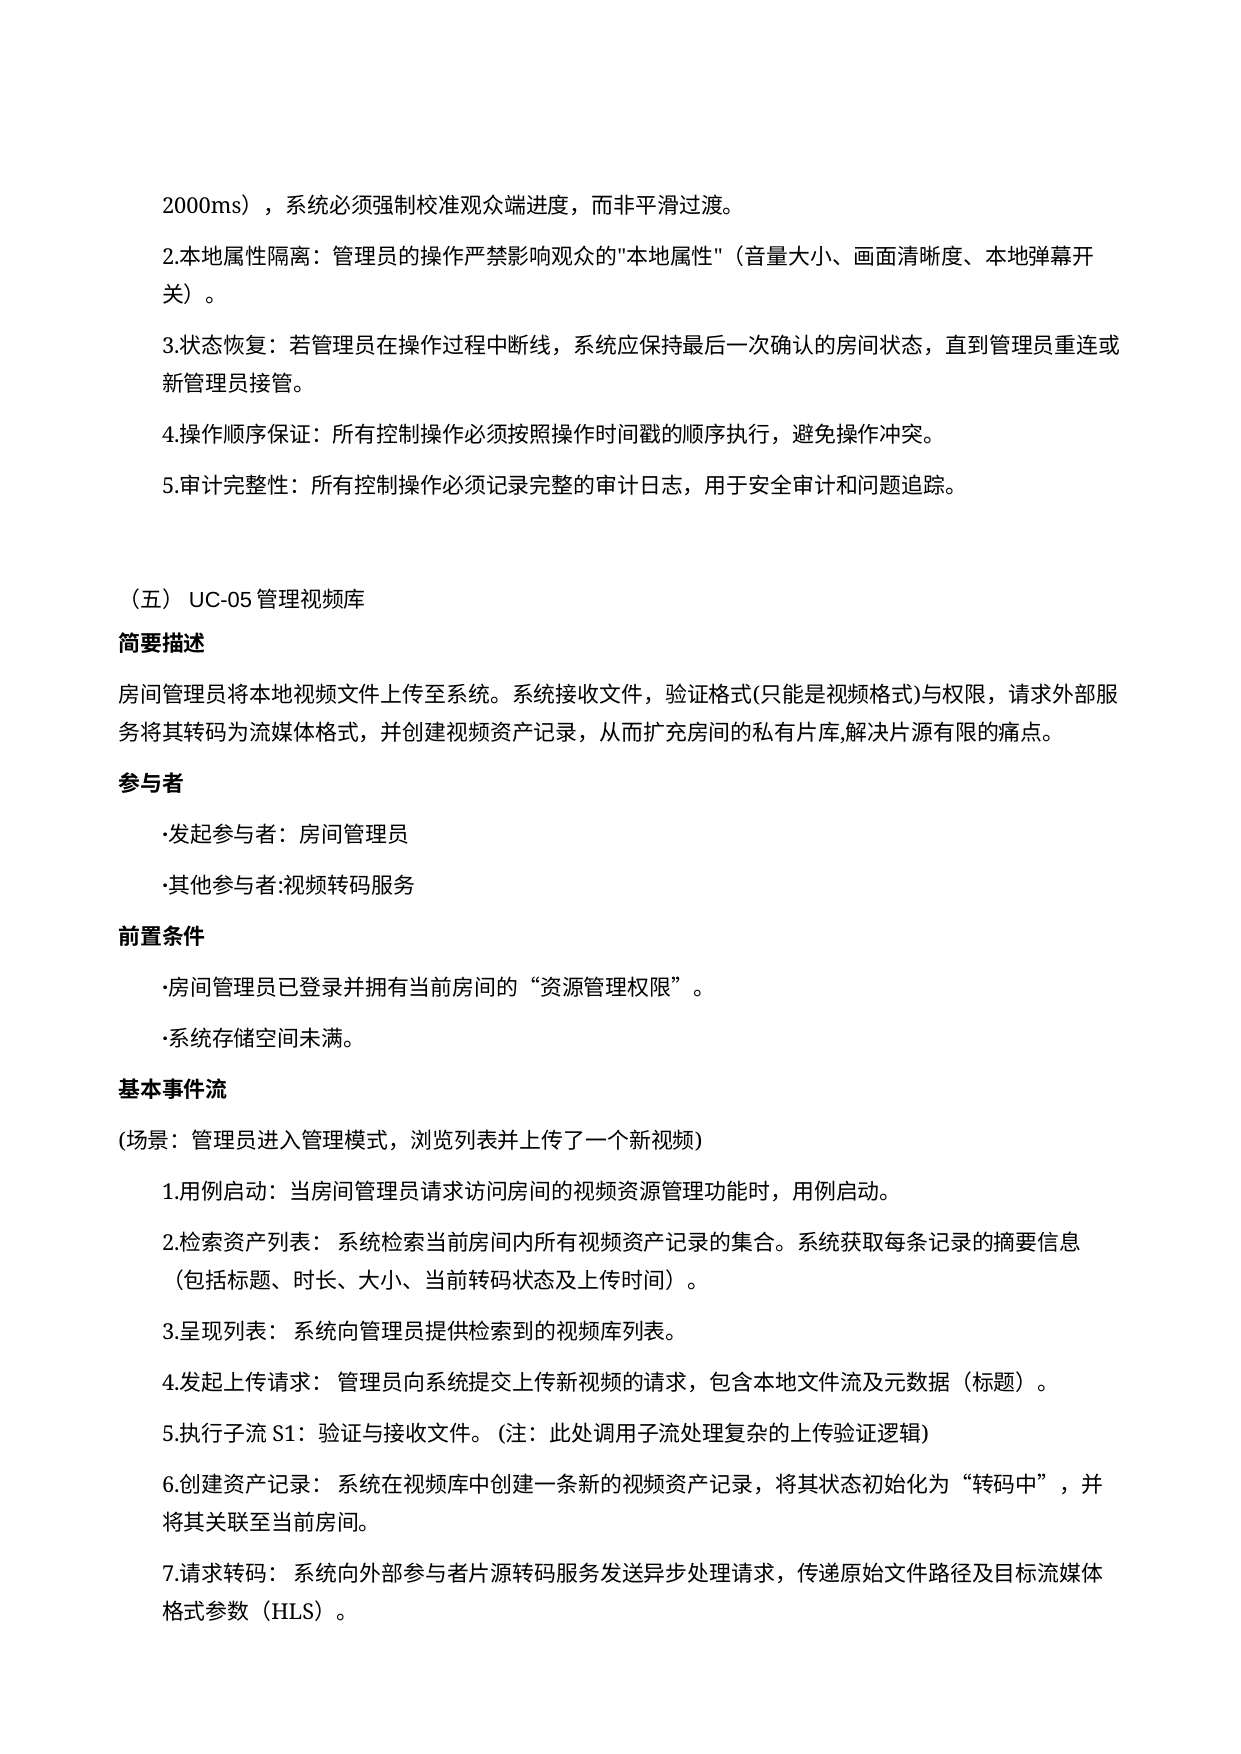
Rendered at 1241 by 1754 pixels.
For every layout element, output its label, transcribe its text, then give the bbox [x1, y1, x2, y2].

text 基本事件流 [118, 1072, 1122, 1103]
text 5.执行子流 S1：验证与接收文件。 (注：此处调用子流处理复杂的上传验证逻辑) [118, 1416, 1122, 1448]
text 2.本地属性隔离：管理员的操作严禁影响观众的"本地属性"（音量大小、画面清晰度、本地弹幕开 关）。 [118, 239, 1122, 308]
text ·房间管理员已登录并拥有当前房间的“资源管理权限”。 [118, 970, 1122, 1001]
text ·其他参与者:视频转码服务 [118, 868, 1122, 899]
text ·发起参与者：房间管理员 [118, 817, 1122, 848]
text 4.操作顺序保证：所有控制操作必须按照操作时间戳的顺序执行，避免操作冲突。 [118, 417, 1122, 448]
text (场景：管理员进入管理模式，浏览列表并上传了一个新视频) [118, 1123, 1122, 1154]
text 7.请求转码： 系统向外部参与者片源转码服务发送异步处理请求，传递原始文件路径及目标流媒体 格式参数（HLS）。 [118, 1556, 1122, 1626]
text 前置条件 [118, 919, 1122, 951]
text 2.检索资产列表： 系统检索当前房间内所有视频资产记录的集合。系统获取每条记录的摘要信息 （包括标题、时长、大小、当前转码状态及上传时间）。 [118, 1225, 1122, 1294]
text ·系统存储空间未满。 [118, 1021, 1122, 1052]
text 6.创建资产记录： 系统在视频库中创建一条新的视频资产记录，将其状态初始化为“转码中”，并 将其关联至当前房间。 [118, 1467, 1122, 1537]
text 简要描述 [118, 626, 1122, 658]
text 1.用例启动：当房间管理员请求访问房间的视频资源管理功能时，用例启动。 [118, 1174, 1122, 1205]
text 4.发起上传请求： 管理员向系统提交上传新视频的请求，包含本地文件流及元数据（标题）。 [118, 1365, 1122, 1397]
text 房间管理员将本地视频文件上传至系统。系统接收文件，验证格式(只能是视频格式)与权限，请求外部服务将其转码为流媒体格式，并创建视频资产记录，从而扩充房间的私有片库,解决片源有限的痛点。 [118, 677, 1122, 747]
text 3.状态恢复：若管理员在操作过程中断线，系统应保持最后一次确认的房间状态，直到管理员重连或 新管理员接管。 [118, 328, 1122, 397]
text 3.呈现列表： 系统向管理员提供检索到的视频库列表。 [118, 1314, 1122, 1346]
text 参与者 [118, 766, 1122, 798]
text 2000ms），系统必须强制校准观众端进度，而非平滑过渡。 [118, 188, 1122, 219]
text 5.审计完整性：所有控制操作必须记录完整的审计日志，用于安全审计和问题追踪。 [118, 468, 1122, 499]
subtitle UC-05管理视频库 [118, 582, 1122, 613]
